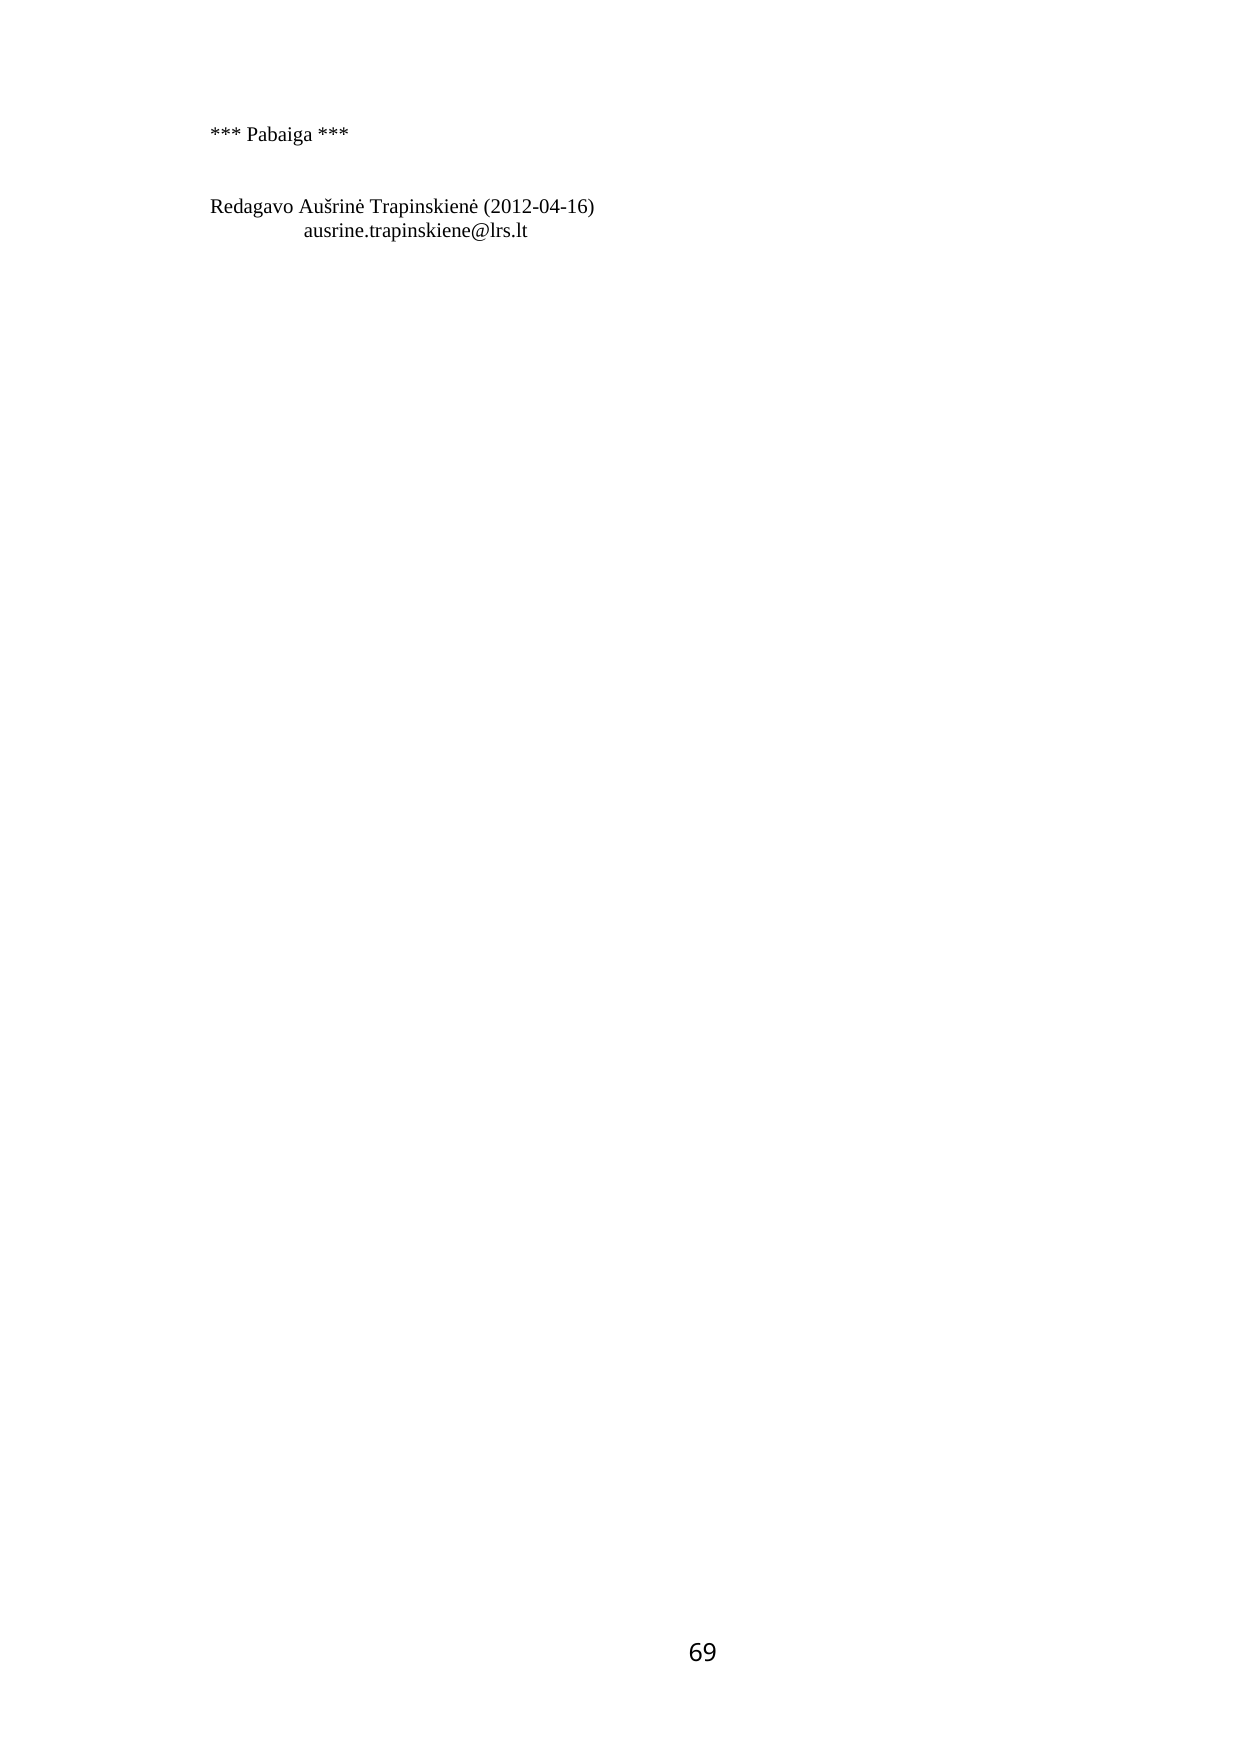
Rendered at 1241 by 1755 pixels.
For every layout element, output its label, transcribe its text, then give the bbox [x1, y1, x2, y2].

text *** Pabaiga *** [210, 122, 1120, 146]
text Redagavo Aušrinė Trapinskienė (2012-04-16) [210, 194, 1120, 218]
text ausrine.trapinskiene@lrs.lt [210, 218, 1120, 242]
